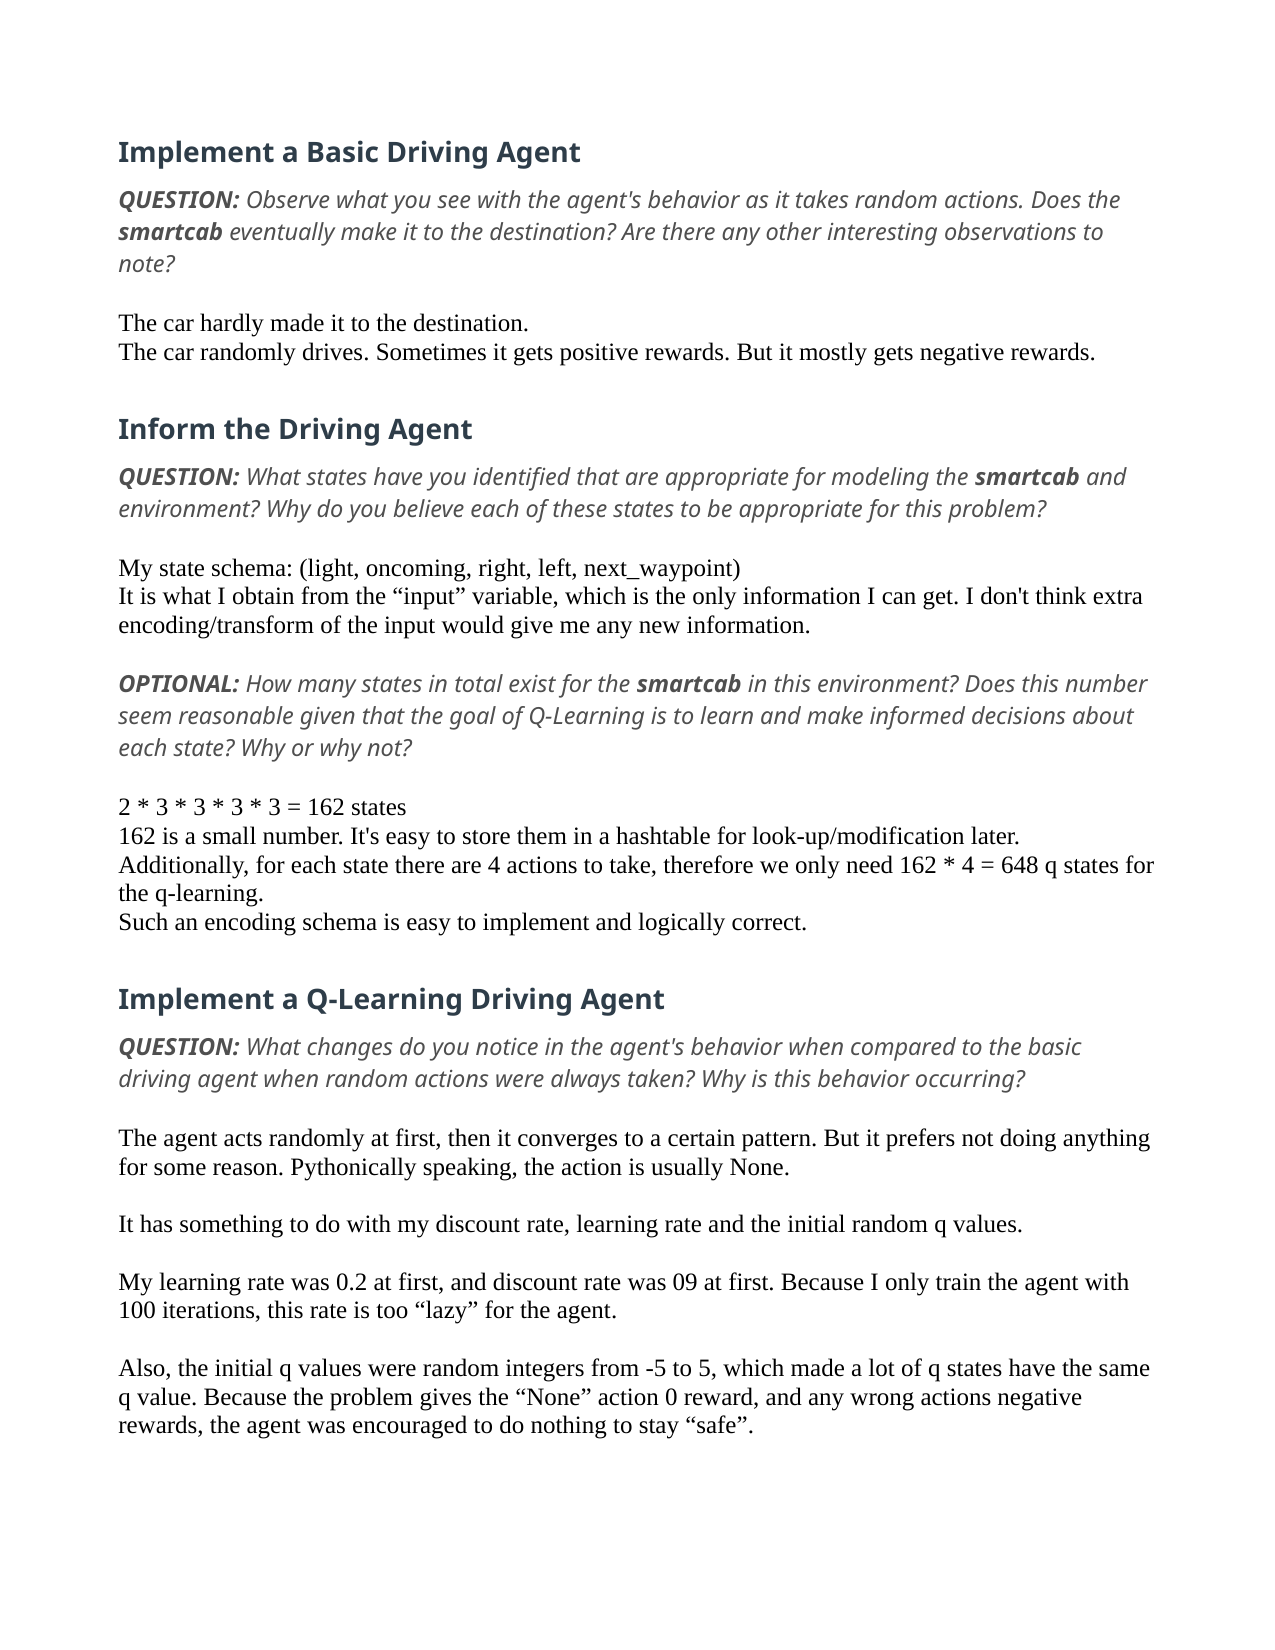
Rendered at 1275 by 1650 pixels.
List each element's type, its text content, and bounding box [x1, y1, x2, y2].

text The car hardly made it to the destination. [118, 308, 1157, 337]
text My state schema: (light, oncoming, right, left, next_waypoint) [118, 553, 1157, 581]
text 2 * 3 * 3 * 3 * 3 = 162 states [118, 792, 1157, 821]
text QUESTION: Observe what you see with the agent's behavior as it takes random actions. Does the smartcab eventually make it to the destination? Are there any other interesting observations to note? [118, 183, 1157, 279]
subtitle Implement a Q-Learning Driving Agent [118, 979, 1157, 1018]
text It is what I obtain from the “input” variable, which is the only information I can get. I don't think extra encoding/transform of the input would give me any new information. [118, 581, 1157, 639]
text QUESTION: What states have you identified that are appropriate for modeling the smartcab and environment? Why do you believe each of these states to be appropriate for this problem? [118, 460, 1157, 524]
text 162 is a small number. It's easy to store them in a hashtable for look-up/modification later. [118, 821, 1157, 850]
text It has something to do with my discount rate, learning rate and the initial random q values. [118, 1209, 1157, 1238]
text Such an encoding schema is easy to implement and logically correct. [118, 907, 1157, 936]
text The car randomly drives. Sometimes it gets positive rewards. But it mostly gets negative rewards. [118, 337, 1157, 366]
text Additionally, for each state there are 4 actions to take, therefore we only need 162 * 4 = 648 q states for the q-learning. [118, 850, 1157, 907]
text OPTIONAL: How many states in total exist for the smartcab in this environment? Does this number seem reasonable given that the goal of Q-Learning is to learn and make informed decisions about each state? Why or why not? [118, 668, 1157, 763]
subtitle Inform the Driving Agent [118, 409, 1157, 447]
text Also, the initial q values were random integers from -5 to 5, which made a lot of q states have the same q value. Because the problem gives the “None” action 0 reward, and any wrong actions negative rewards, the agent was encouraged to do nothing to stay “safe”. [118, 1353, 1157, 1439]
text QUESTION: What changes do you notice in the agent's behavior when compared to the basic driving agent when random actions were always taken? Why is this behavior occurring? [118, 1030, 1157, 1094]
subtitle Implement a Basic Driving Agent [118, 133, 1157, 171]
text My learning rate was 0.2 at first, and discount rate was 09 at first. Because I only train the agent with 100 iterations, this rate is too “lazy” for the agent. [118, 1267, 1157, 1324]
text The agent acts randomly at first, then it converges to a certain pattern. But it prefers not doing anything for some reason. Pythonically speaking, the action is usually None. [118, 1123, 1157, 1180]
